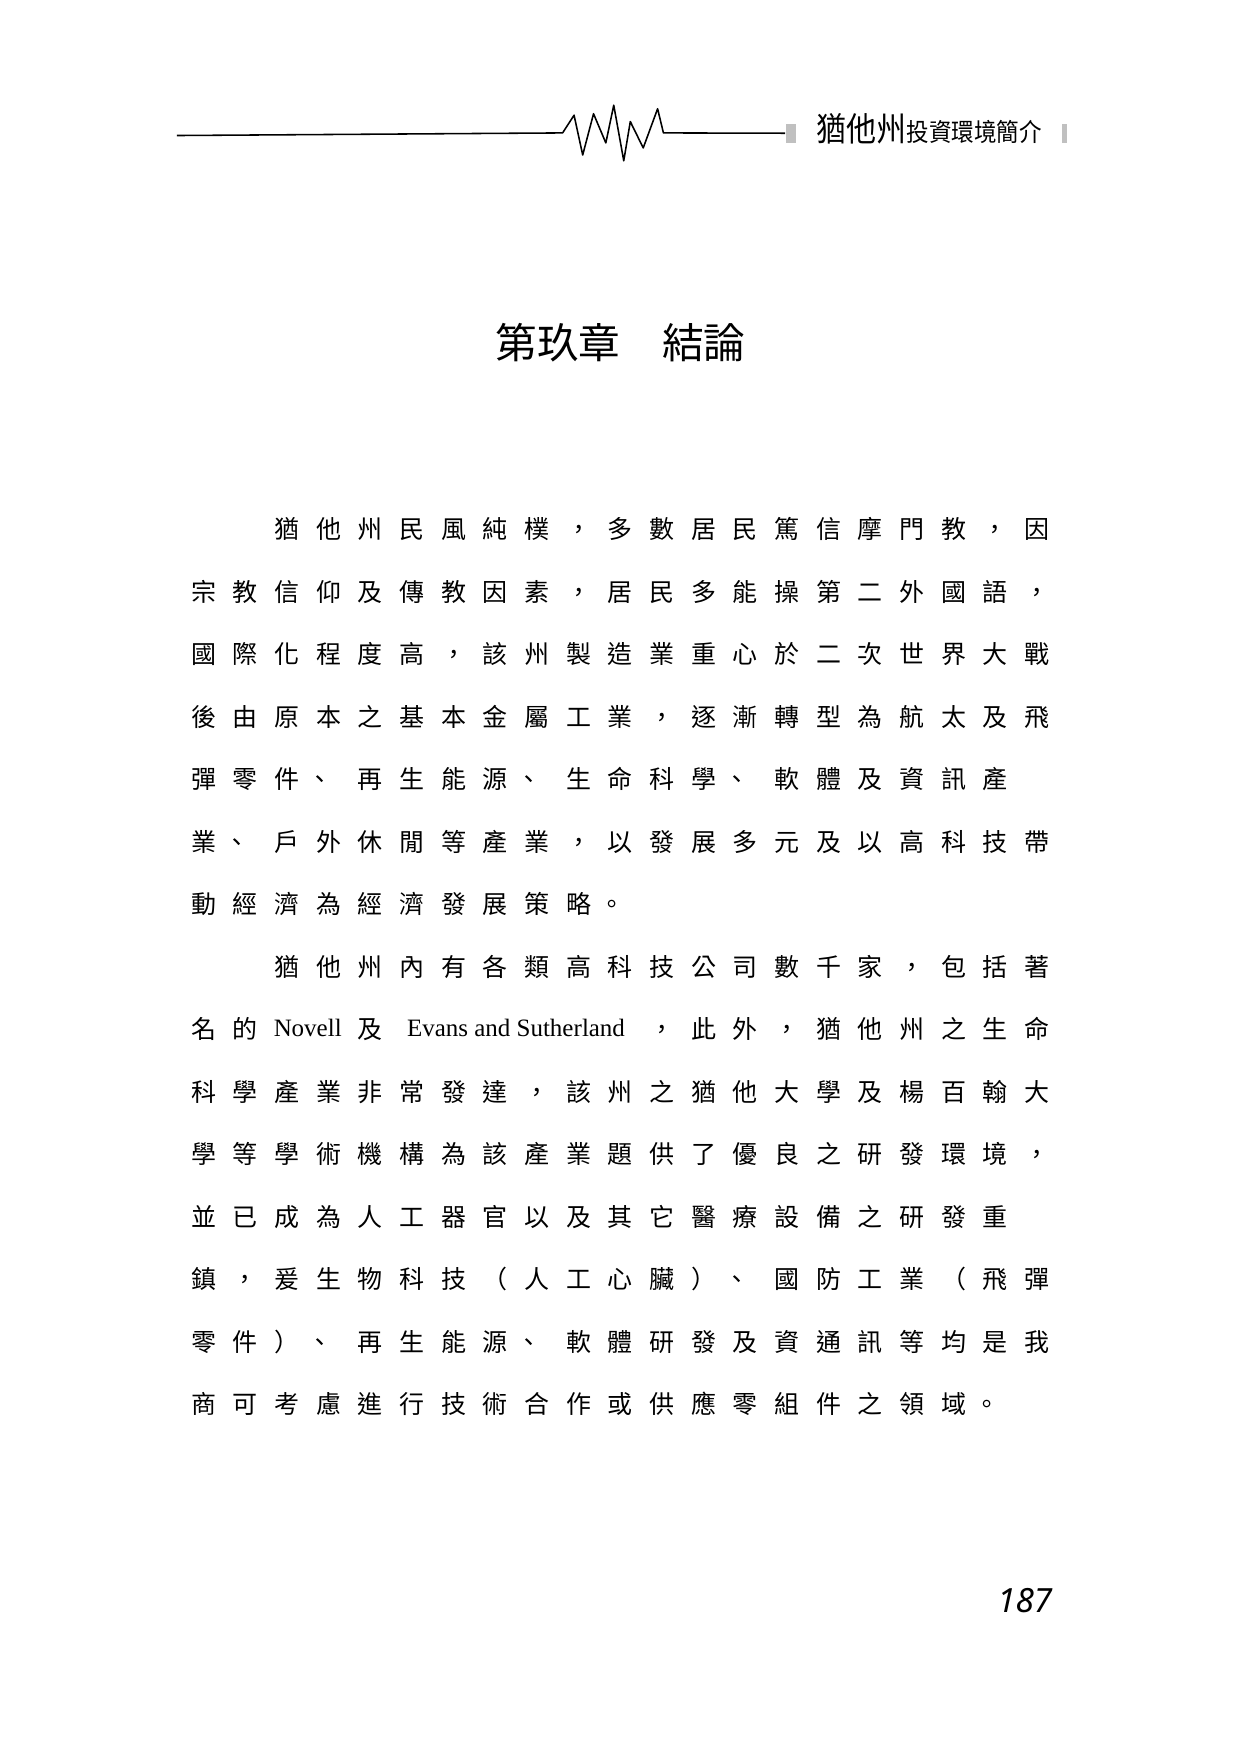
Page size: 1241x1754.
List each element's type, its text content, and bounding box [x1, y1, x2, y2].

text 第玖章 結論 [183, 299, 1058, 361]
text 猶他州內有各類高科技公司數千家，包括著名的Novell及Evans and Sutherland，此外，猶他州之生命科學產業非常發達，該州之猶他大學及楊百翰大學等學術機構為該產業題供了優良之研發環境，並已成為人工器官以及其它醫療設備之研發重鎮，爰生物科技（人工心臟）、國防工業（飛彈零件）、再生能源、軟體研發及資通訊等均是我商可考慮進行技術合作或供應零組件之領域。 [183, 924, 1058, 1424]
text 猶他州民風純樸，多數居民篤信摩門教，因宗教信仰及傳教因素，居民多能操第二外國語，國際化程度高，該州製造業重心於二次世界大戰後由原本之基本金屬工業，逐漸轉型為航太及飛彈零件、再生能源、生命科學、軟體及資訊產業、戶外休閒等產業，以發展多元及以高科技帶動經濟為經濟發展策略。 [183, 486, 1058, 924]
